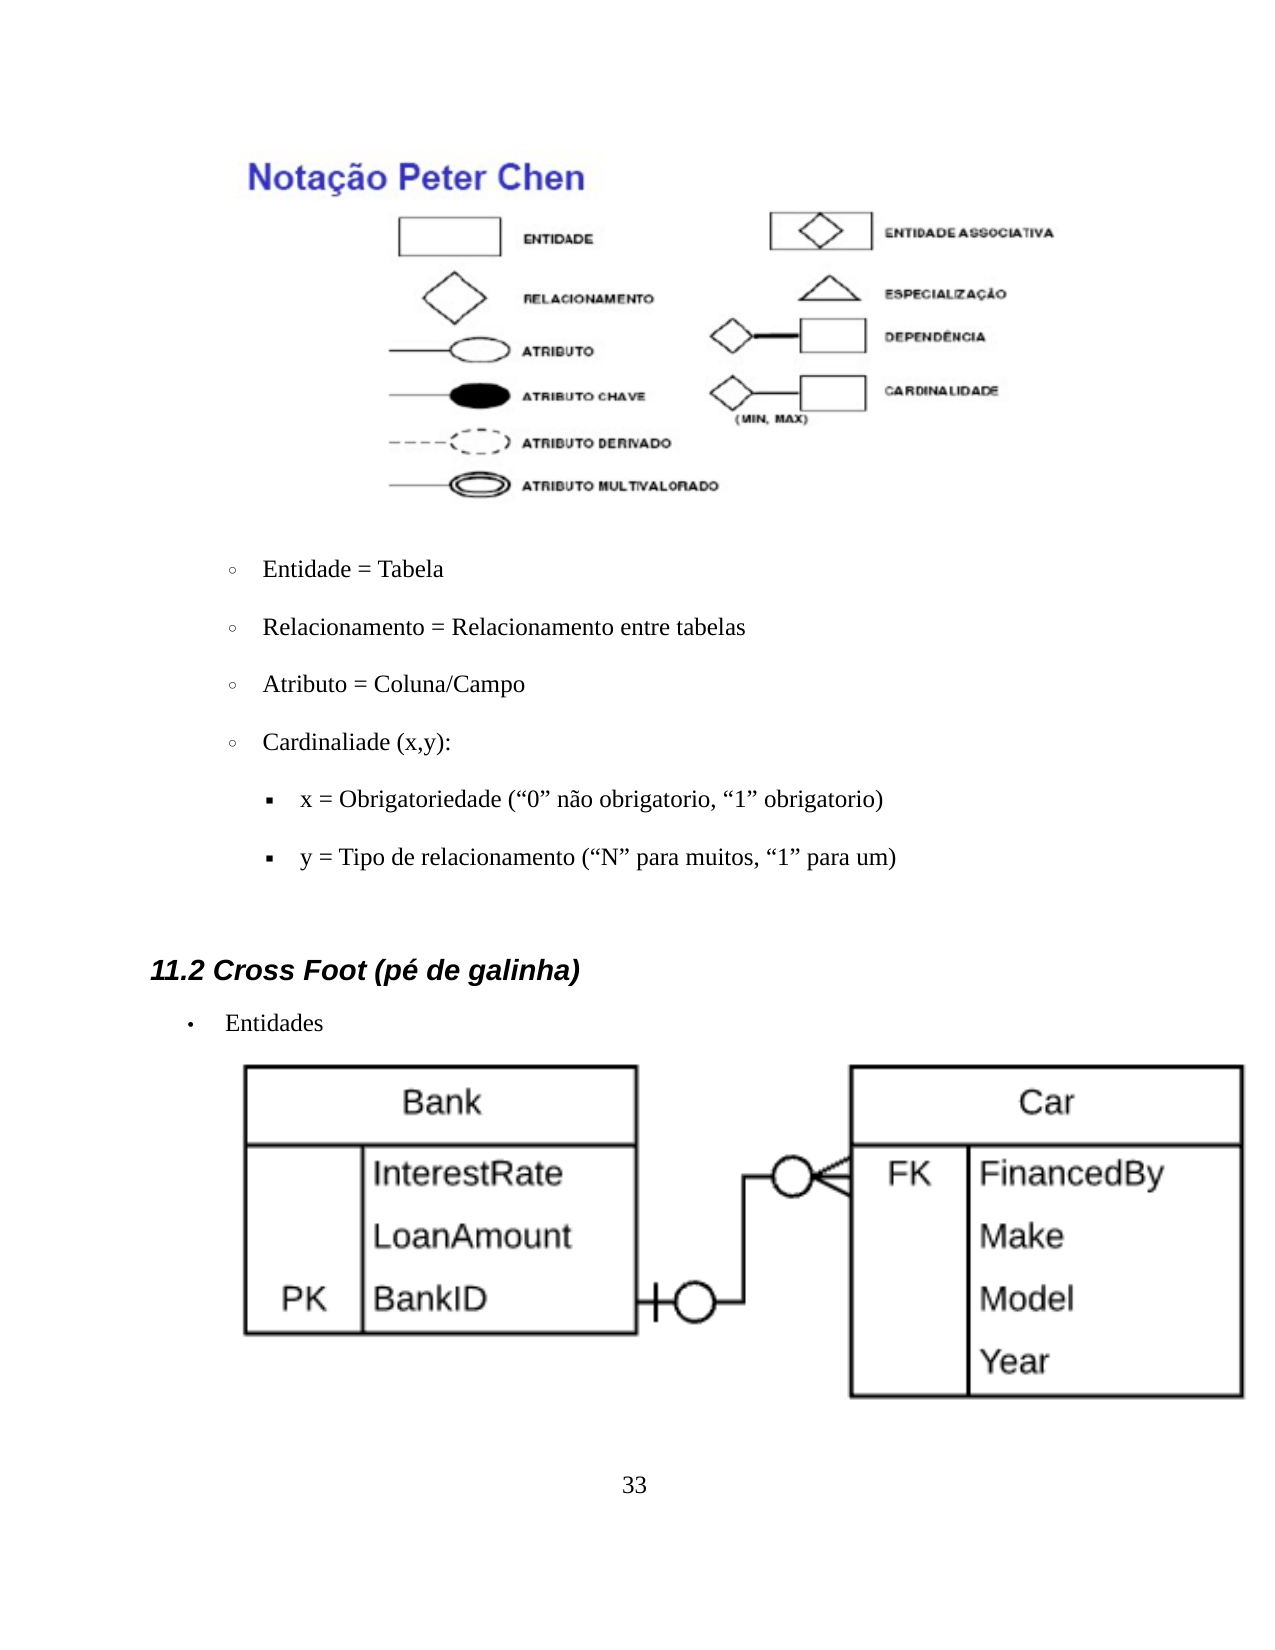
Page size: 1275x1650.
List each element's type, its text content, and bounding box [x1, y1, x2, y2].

list Relacionamento = Relacionamento entre tabelas [225, 612, 1125, 669]
subtitle 11.2 Cross Foot (pé de galinha) [150, 953, 1125, 987]
list [187, 150, 1125, 554]
picture [225, 150, 1059, 526]
list Entidade = Tabela [225, 554, 1125, 612]
list x = Obrigatoriedade (“0” não obrigatorio, “1” obrigatorio) [262, 784, 1125, 842]
list Cardinaliade (x,y): [225, 727, 1125, 784]
list Atributo = Coluna/Campo [225, 669, 1125, 727]
picture [225, 1037, 1267, 1425]
list Entidades [187, 1008, 1125, 1037]
list y = Tipo de relacionamento (“N” para muitos, “1” para um) [262, 842, 1125, 899]
